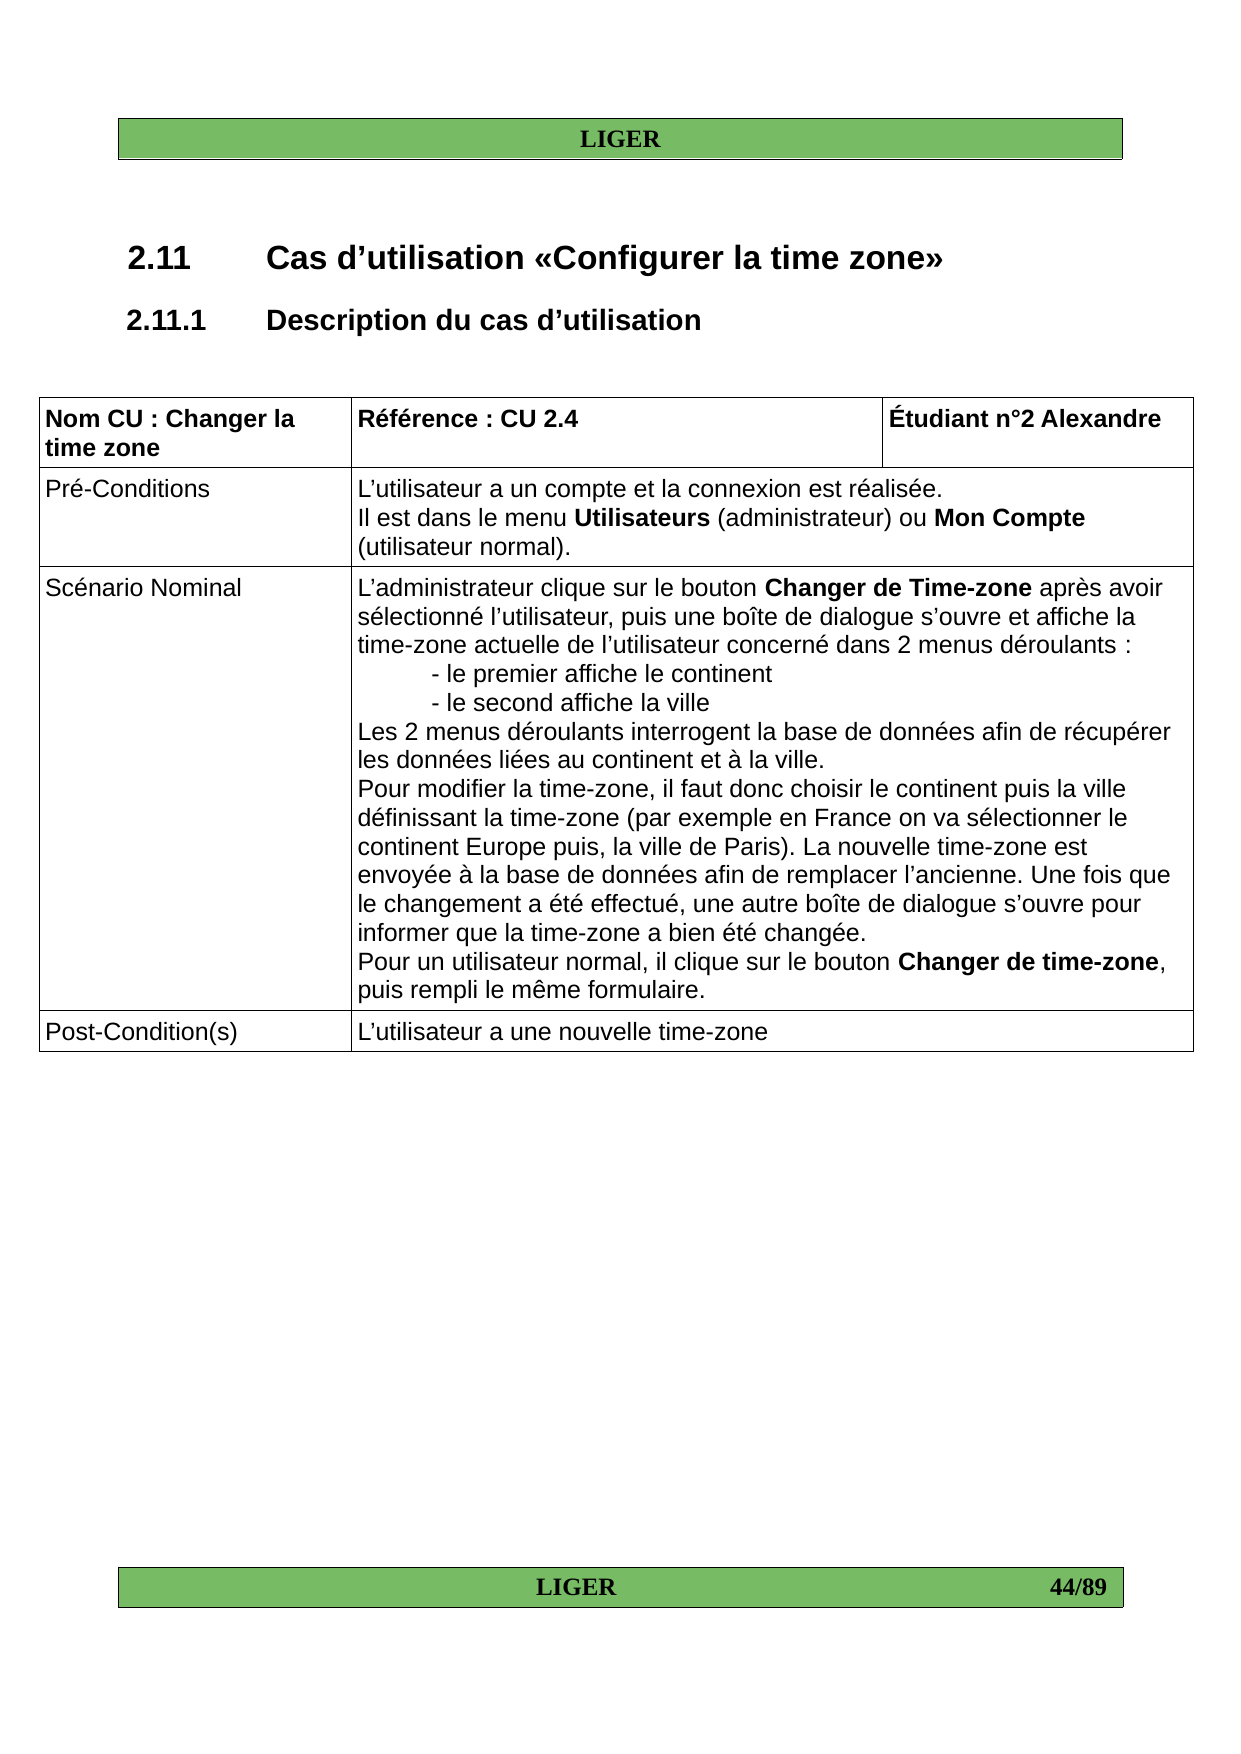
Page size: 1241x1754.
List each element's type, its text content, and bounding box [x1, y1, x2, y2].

table_cell Pré-Conditions [40, 468, 351, 566]
table_header Référence : CU 2.4 [352, 398, 882, 467]
table_cell L’administrateur clique sur le bouton Changer de Time-zone après avoir sélectionné l’utilisateur, puis une boîte de dialogue s’ouvre et affiche la time-zone actuelle de l’utilisateur concerné dans 2 menus déroulants : - le premier affiche le continent - le second affiche la ville Les 2 menus déroulants interrogent la base de données afin de récupérer les données liées au continent et à la ville. Pour modifier la time-zone, il faut donc choisir le continent puis la ville définissant la time-zone (par exemple en France on va sélectionner le continent Europe puis, la ville de Paris). La nouvelle time-zone est envoyée à la base de données afin de remplacer l’ancienne. Une fois que le changement a été effectué, une autre boîte de dialogue s’ouvre pour informer que la time-zone a bien été changée. Pour un utilisateur normal, il clique sur le bouton Changer de time-zone, puis rempli le même formulaire. [352, 567, 1193, 1010]
subtitle Description du cas d’utilisation [118, 303, 1122, 337]
table_cell L’utilisateur a un compte et la connexion est réalisée. Il est dans le menu Utilisateurs (administrateur) ou Mon Compte (utilisateur normal). [352, 468, 1193, 566]
table_header Nom CU : Changer la time zone [40, 398, 351, 467]
subtitle Cas d’utilisation «Configurer la time zone» [118, 238, 1122, 276]
table_header Étudiant n°2 Alexandre [883, 398, 1193, 467]
table_cell L’utilisateur a une nouvelle time-zone [352, 1011, 1193, 1051]
table_cell Post-Condition(s) [40, 1011, 351, 1051]
table_cell Scénario Nominal [40, 567, 351, 1010]
